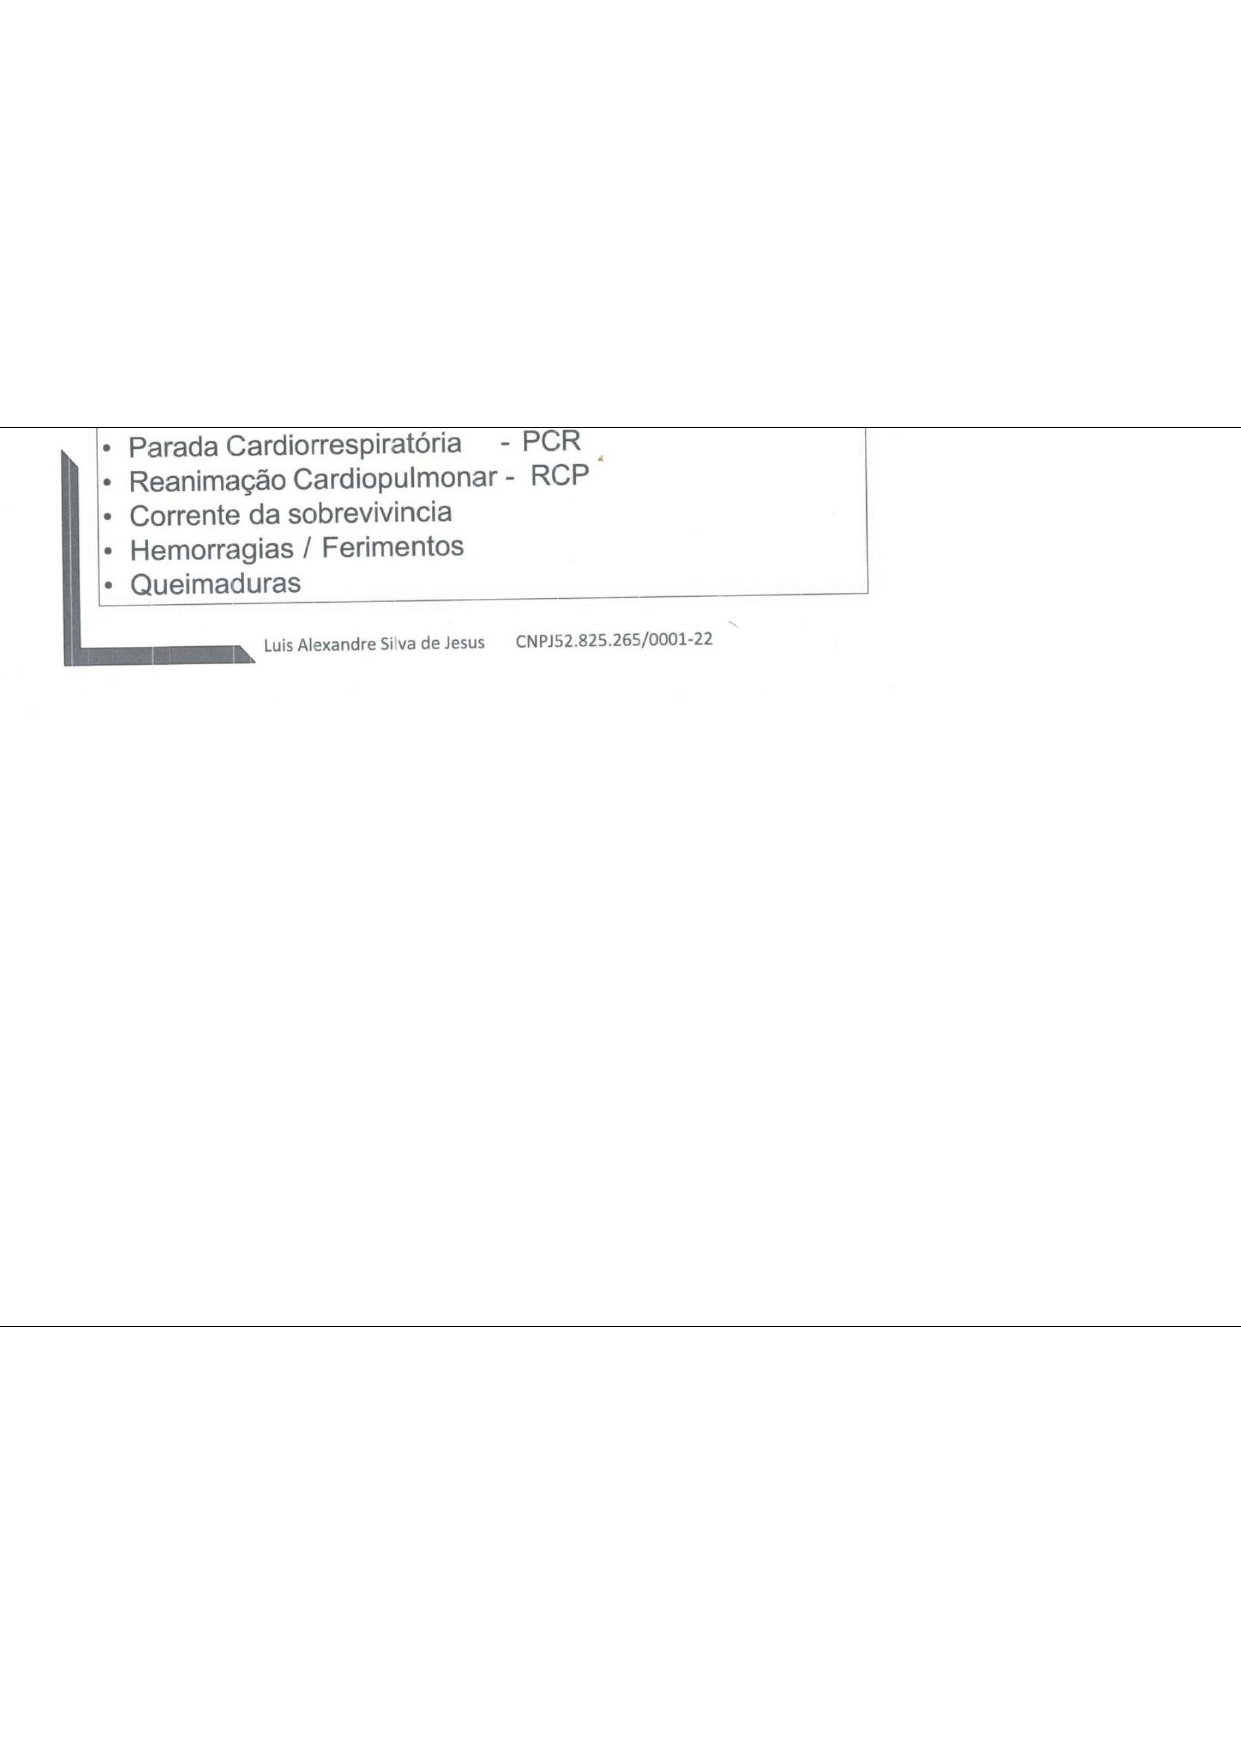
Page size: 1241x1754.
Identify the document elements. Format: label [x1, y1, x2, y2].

picture [0, 428, 1241, 1326]
